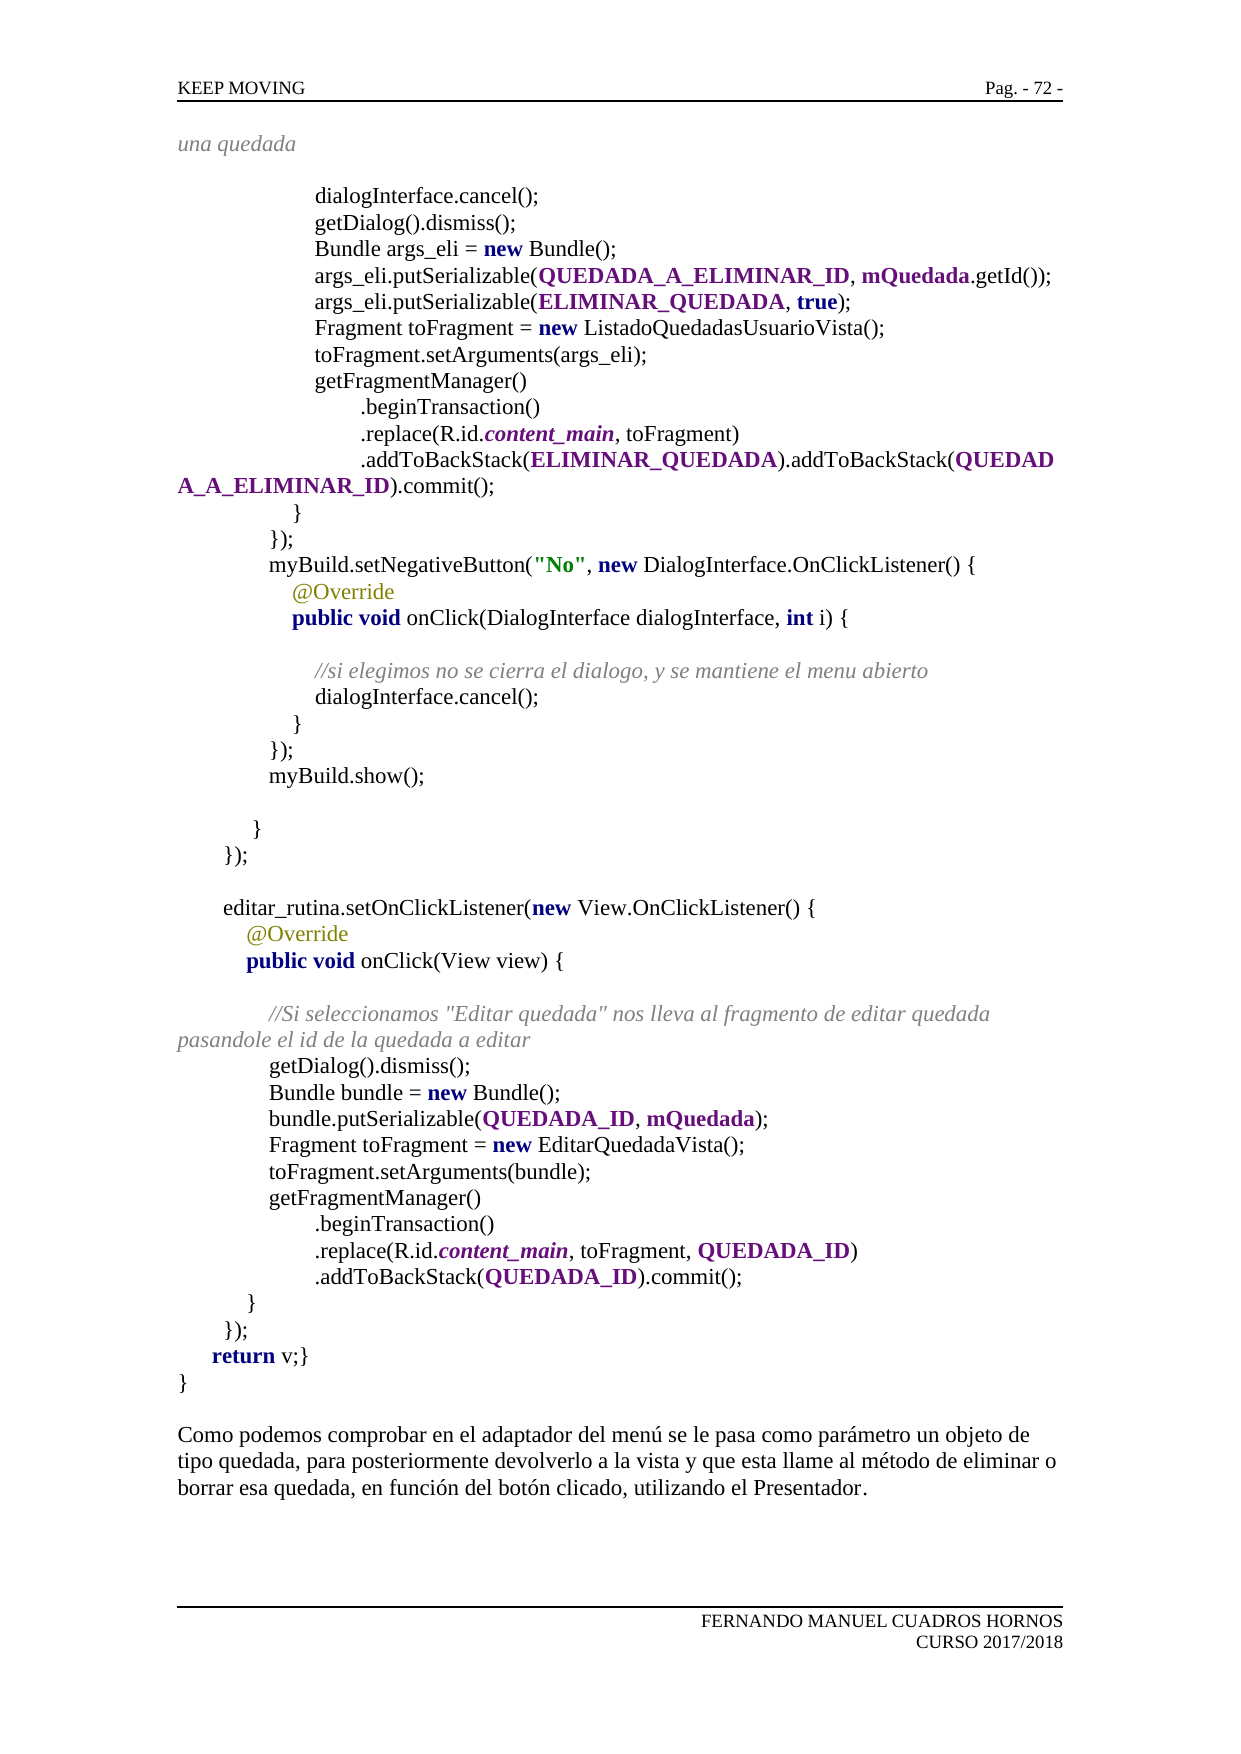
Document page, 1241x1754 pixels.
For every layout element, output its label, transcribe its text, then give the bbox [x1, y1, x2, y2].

text Como podemos comprobar en el adaptador del menú se le pasa como parámetro un objeto de tipo quedada, para posteriormente devolverlo a la vista y que esta llame al método de eliminar o borrar esa quedada, en función del botón clicado, utilizando el Presentador. [177, 1421, 1063, 1500]
text una quedada dialogInterface.cancel(); getDialog().dismiss(); Bundle args_eli = new Bundle(); args_eli.putSerializable(QUEDADA_A_ELIMINAR_ID, mQuedada.getId()); args_eli.putSerializable(ELIMINAR_QUEDADA, true); Fragment toFragment = new ListadoQuedadasUsuarioVista(); toFragment.setArguments(args_eli); getFragmentManager() .beginTransaction() .replace(R.id.content_main, toFragment) .addToBackStack(ELIMINAR_QUEDADA).addToBackStack(QUEDADA_A_ELIMINAR_ID).commit(); } }); myBuild.setNegativeButton("No", new DialogInterface.OnClickListener() { @Override public void onClick(DialogInterface dialogInterface, int i) { //si elegimos no se cierra el dialogo, y se mantiene el menu abierto dialogInterface.cancel(); } }); myBuild.show(); } }); editar_rutina.setOnClickListener(new View.OnClickListener() { @Override public void onClick(View view) { //Si seleccionamos "Editar quedada" nos lleva al fragmento de editar quedada pasandole el id de la quedada a editar getDialog().dismiss(); Bundle bundle = new Bundle(); bundle.putSerializable(QUEDADA_ID, mQuedada); Fragment toFragment = new EditarQuedadaVista(); toFragment.setArguments(bundle); getFragmentManager() .beginTransaction() .replace(R.id.content_main, toFragment, QUEDADA_ID) .addToBackStack(QUEDADA_ID).commit(); } }); return v;} } [177, 130, 1063, 1395]
